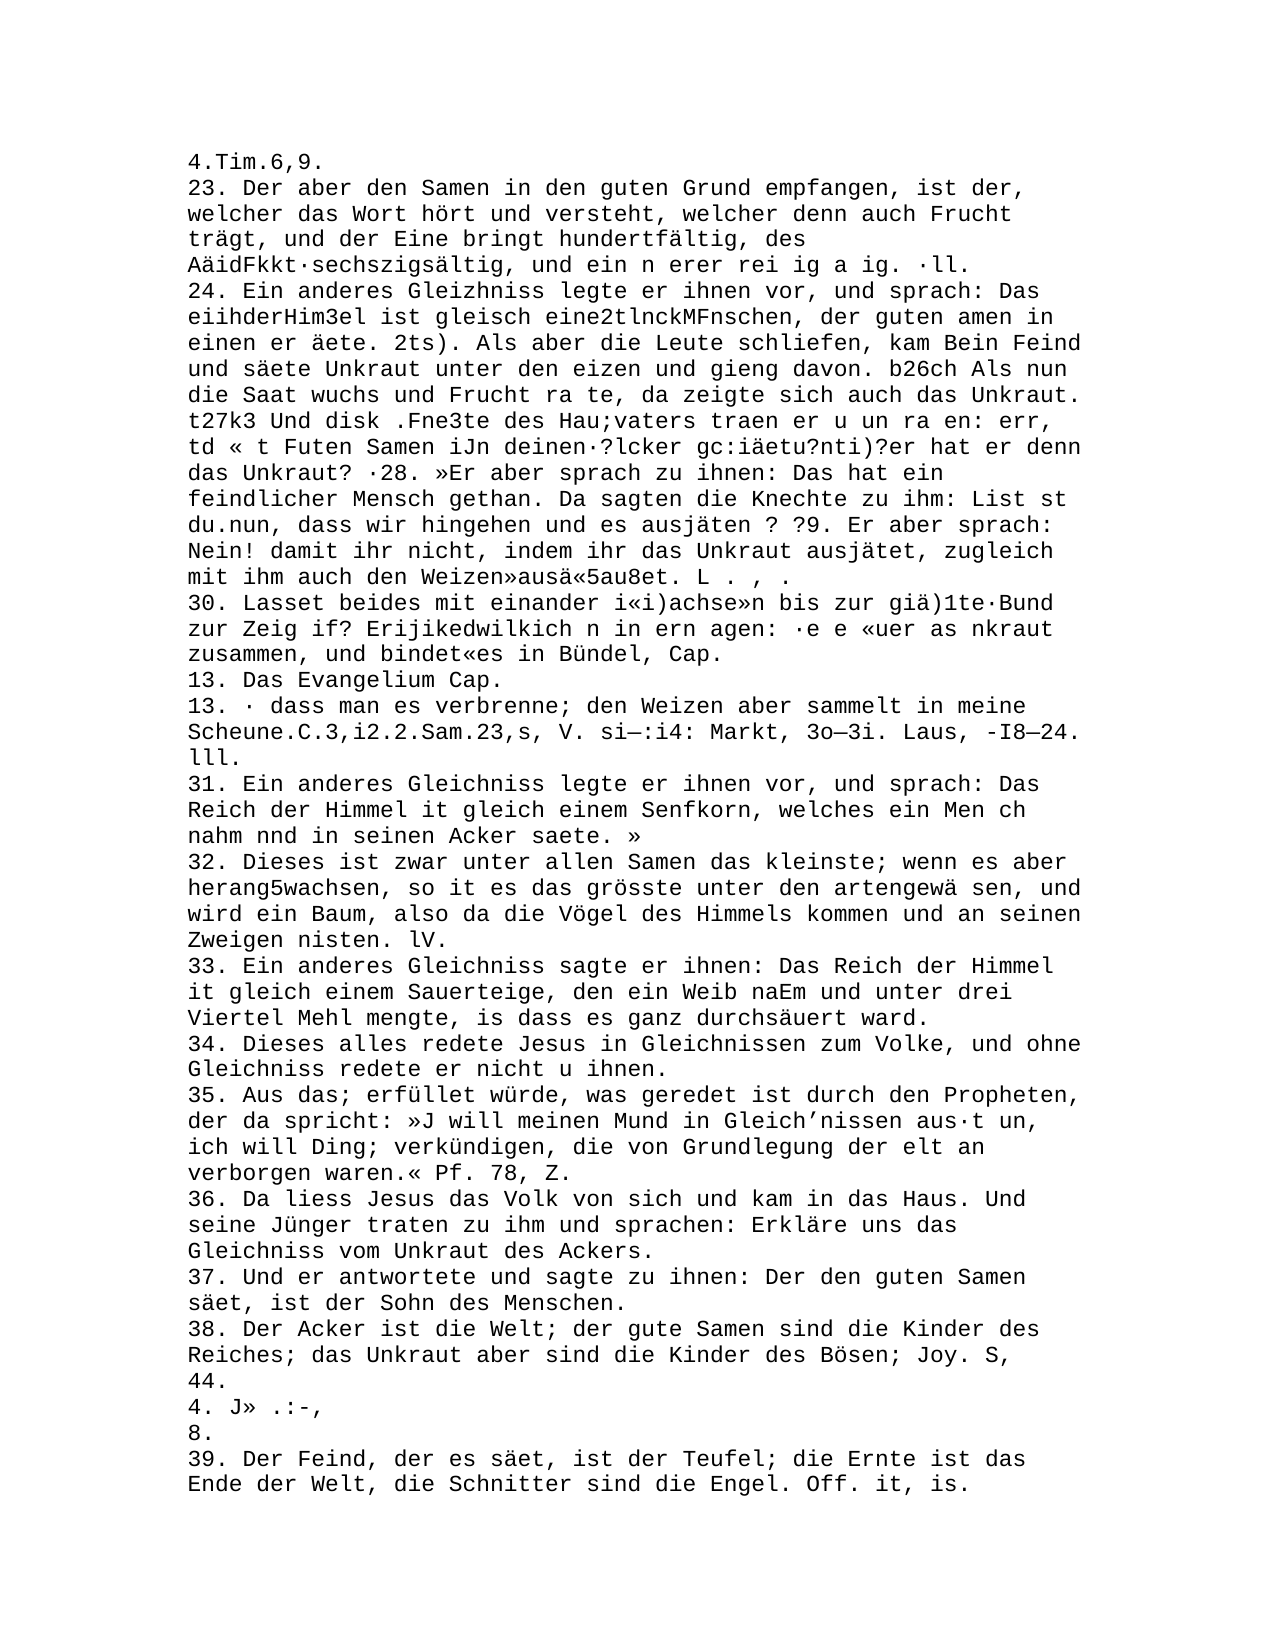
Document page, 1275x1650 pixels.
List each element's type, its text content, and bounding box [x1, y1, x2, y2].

text 34. Dieses alles redete Jesus in Gleichnissen zum Volke, und ohne Gleichniss redete er nicht u ihnen. [187, 1032, 1087, 1084]
text 13. Das Evangelium Cap. [187, 669, 1087, 695]
text 4.Tim.6,9. [187, 150, 1087, 176]
text 13. · dass man es verbrenne; den Weizen aber sammelt in meine Scheune.C.3,i2.2.Sam.23,s, V. si—:i4: Markt, 3o—3i. Laus, -I8—24. lll. [187, 695, 1087, 772]
text 35. Aus das; erfüllet würde, was geredet ist durch den Propheten, der da spricht: »J will meinen Mund in Gleich’nissen aus·t un, ich will Ding; verkündigen, die von Grundlegung der elt an verborgen waren.« Pf. 78, Z. [187, 1084, 1087, 1187]
text 33. Ein anderes Gleichniss sagte er ihnen: Das Reich der Himmel it gleich einem Sauerteige, den ein Weib naEm und unter drei Viertel Mehl mengte, is dass es ganz durchsäuert ward. [187, 954, 1087, 1032]
text 37. Und er antwortete und sagte zu ihnen: Der den guten Samen säet, ist der Sohn des Menschen. [187, 1265, 1087, 1317]
text 44. [187, 1369, 1087, 1395]
text 31. Ein anderes Gleichniss legte er ihnen vor, und sprach: Das Reich der Himmel it gleich einem Senfkorn, welches ein Men ch nahm nnd in seinen Acker saete. » [187, 772, 1087, 850]
text 8. [187, 1421, 1087, 1447]
text 38. Der Acker ist die Welt; der gute Samen sind die Kinder des Reiches; das Unkraut aber sind die Kinder des Bösen; Joy. S, [187, 1317, 1087, 1369]
text 24. Ein anderes Gleizhniss legte er ihnen vor, und sprach: Das eiihderHim3el ist gleisch eine2tlnckMFnschen, der guten amen in einen er äete. 2ts). Als aber die Leute schliefen, kam Bein Feind und säete Unkraut unter den eizen und gieng davon. b26ch Als nun die Saat wuchs und Frucht ra te, da zeigte sich auch das Unkraut. t27k3 Und disk .Fne3te des Hau;vaters traen er u un ra en: err, td « t Futen Samen iJn deinen·?lcker gc:iäetu?nti)?er hat er denn das Unkraut? ·28. »Er aber sprach zu ihnen: Das hat ein feindlicher Mensch gethan. Da sagten die Knechte zu ihm: List st du.nun, dass wir hingehen und es ausjäten ? ?9. Er aber sprach: Nein! damit ihr nicht, indem ihr das Unkraut ausjätet, zugleich mit ihm auch den Weizen»ausä«5au8et. L . , . [187, 280, 1087, 591]
text 4. J» .:-, [187, 1395, 1087, 1421]
text 36. Da liess Jesus das Volk von sich und kam in das Haus. Und seine Jünger traten zu ihm und sprachen: Erkläre uns das Gleichniss vom Unkraut des Ackers. [187, 1187, 1087, 1265]
text 39. Der Feind, der es säet, ist der Teufel; die Ernte ist das Ende der Welt, die Schnitter sind die Engel. Off. it, is. [187, 1447, 1087, 1499]
text 23. Der aber den Samen in den guten Grund empfangen, ist der, welcher das Wort hört und versteht, welcher denn auch Frucht trägt, und der Eine bringt hundertfältig, des AäidFkkt·sechszigsältig, und ein n erer rei ig a ig. ·ll. [187, 176, 1087, 280]
text 32. Dieses ist zwar unter allen Samen das kleinste; wenn es aber herang5wachsen, so it es das grösste unter den artengewä sen, und wird ein Baum, also da die Vögel des Himmels kommen und an seinen Zweigen nisten. lV. [187, 850, 1087, 954]
text 30. Lasset beides mit einander i«i)achse»n bis zur giä)1te·Bund zur Zeig if? Erijikedwilkich n in ern agen: ·e e «uer as nkraut zusammen, und bindet«es in Bündel, Cap. [187, 591, 1087, 669]
